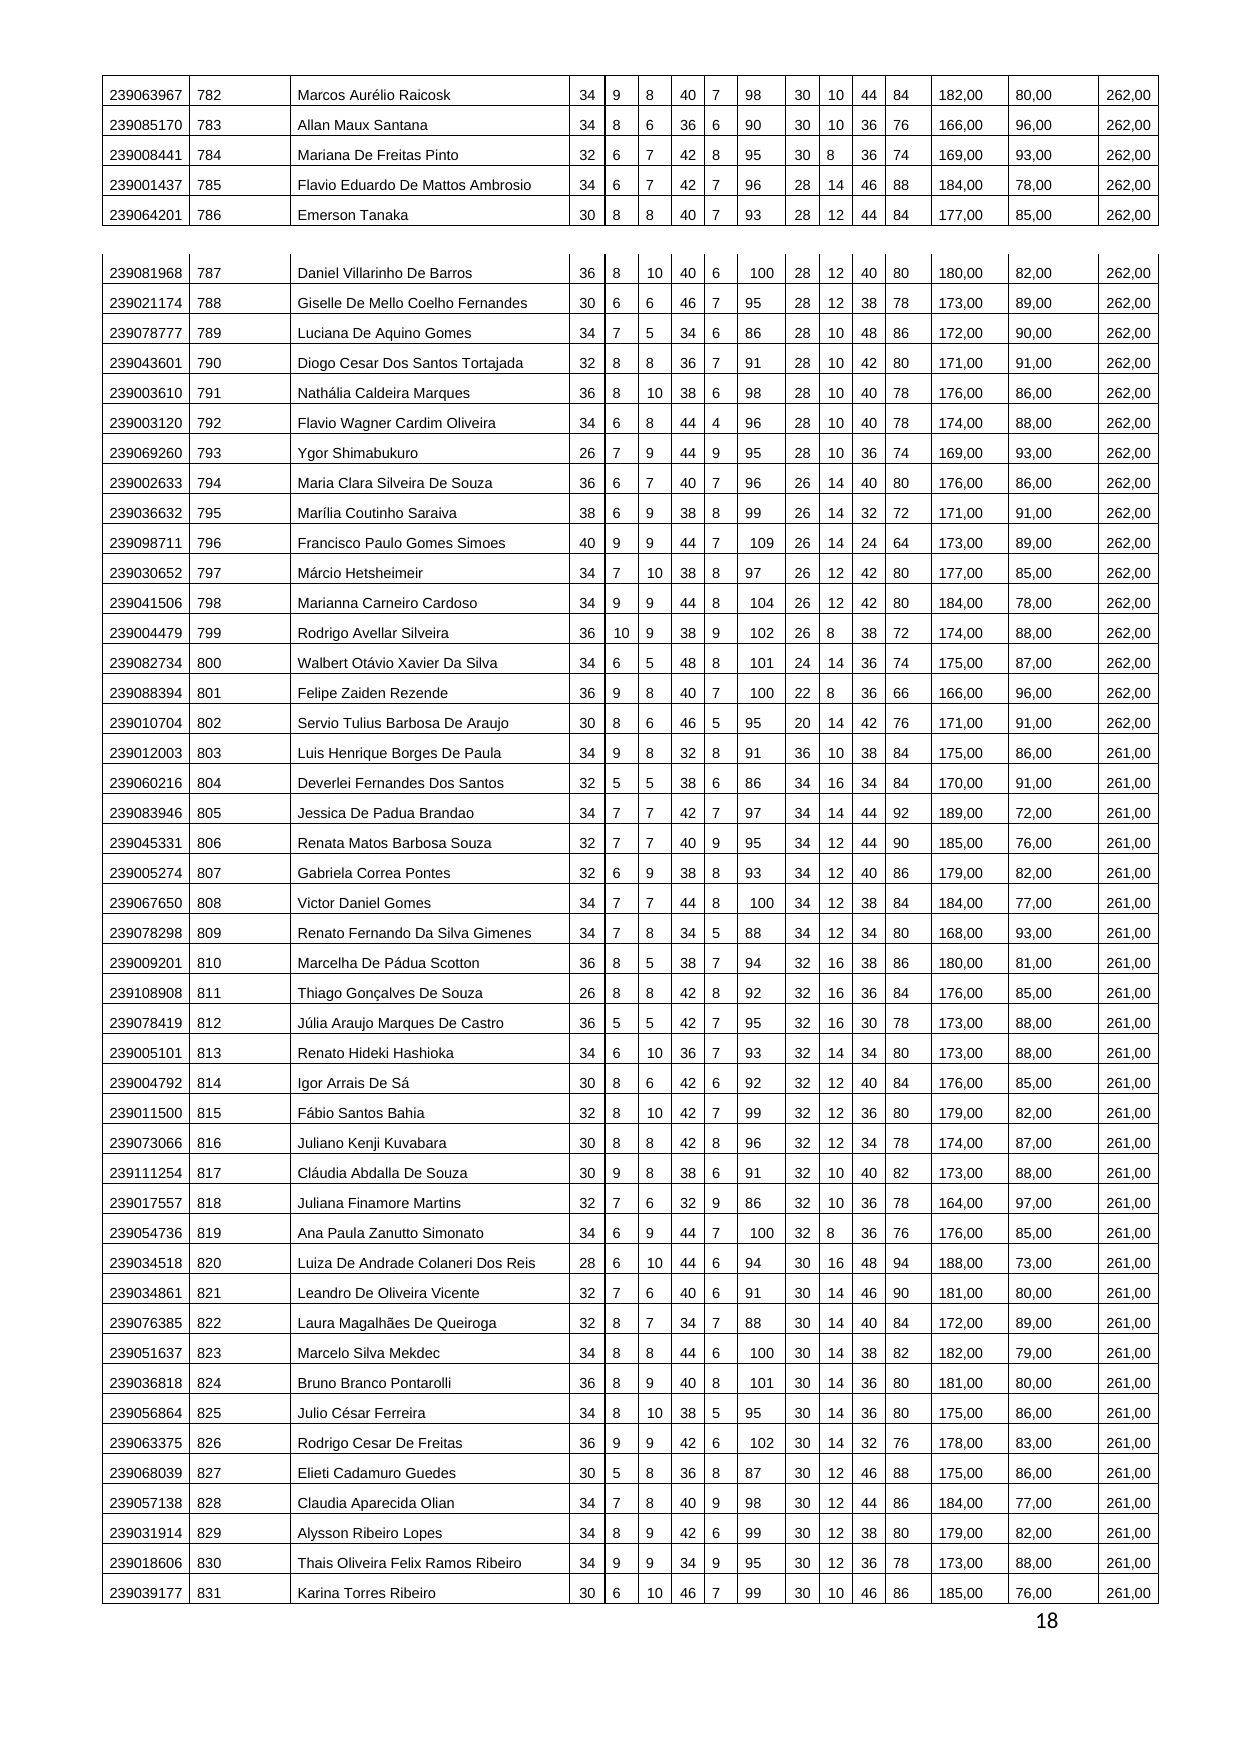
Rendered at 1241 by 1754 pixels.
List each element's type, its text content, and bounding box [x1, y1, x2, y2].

table_cell 46 [853, 1574, 885, 1603]
table_cell 40 [672, 76, 704, 105]
table_cell 239005101 [103, 1034, 189, 1063]
table_cell 42 [853, 704, 885, 733]
table_cell 86,00 [1009, 1454, 1098, 1483]
table_cell 86 [886, 314, 931, 343]
table_cell 12 [820, 884, 852, 913]
table_cell 38 [672, 494, 704, 523]
table_cell 6 [606, 1214, 638, 1243]
table_cell 8 [639, 404, 671, 433]
table_cell 86,00 [1009, 1394, 1098, 1423]
table_cell 30 [570, 1454, 604, 1483]
table_cell 16 [820, 944, 852, 973]
table_cell 16 [820, 764, 852, 793]
table_cell 88 [886, 1454, 931, 1483]
table_cell 24 [853, 524, 885, 553]
table_cell 74 [886, 136, 931, 165]
table_cell 95 [738, 824, 785, 853]
table_cell 84 [886, 764, 931, 793]
table_cell 98 [738, 1484, 785, 1513]
table_cell 34 [672, 314, 704, 343]
table_cell 171,00 [932, 704, 1008, 733]
table_cell 38 [853, 734, 885, 763]
table_cell 806 [190, 824, 290, 853]
table_cell 796 [190, 524, 290, 553]
table_cell 8 [606, 1124, 638, 1153]
table_cell Leandro De Oliveira Vicente [291, 1274, 569, 1303]
table_cell 86 [886, 854, 931, 883]
table_cell 30 [570, 196, 604, 225]
table_cell Diogo Cesar Dos Santos Tortajada [291, 344, 569, 373]
table_cell 28 [786, 434, 819, 463]
table_cell 261,00 [1099, 1424, 1158, 1453]
table_cell Luciana De Aquino Gomes [291, 314, 569, 343]
table_cell 10 [639, 554, 671, 583]
table_cell 95 [738, 434, 785, 463]
table_cell 30 [570, 284, 604, 313]
table_cell 42 [672, 1094, 704, 1123]
table_cell 262,00 [1099, 524, 1158, 553]
table_cell 822 [190, 1304, 290, 1333]
table_cell 34 [570, 1484, 604, 1513]
table_cell 91,00 [1009, 704, 1098, 733]
table_cell 95 [738, 1394, 785, 1423]
table_cell 32 [570, 764, 604, 793]
table_cell 239034518 [103, 1244, 189, 1273]
table_header Daniel Villarinho De Barros [291, 254, 569, 283]
table_cell 36 [853, 434, 885, 463]
table_cell 9 [705, 1184, 737, 1213]
table_cell 14 [820, 1394, 852, 1423]
table_cell 239018606 [103, 1544, 189, 1573]
table_cell 184,00 [932, 166, 1008, 195]
table_cell 239078419 [103, 1004, 189, 1033]
table_cell 12 [820, 1124, 852, 1153]
table_cell Flavio Eduardo De Mattos Ambrosio [291, 166, 569, 195]
table_cell Juliano Kenji Kuvabara [291, 1124, 569, 1153]
table_cell 26 [786, 524, 819, 553]
table_cell Julio César Ferreira [291, 1394, 569, 1423]
table_cell 176,00 [932, 374, 1008, 403]
table_cell 34 [853, 764, 885, 793]
table_cell 46 [853, 1454, 885, 1483]
table_cell 12 [820, 284, 852, 313]
table_cell 7 [705, 464, 737, 493]
table_cell 32 [570, 1304, 604, 1333]
table_cell 7 [705, 794, 737, 823]
table_cell 261,00 [1099, 1184, 1158, 1213]
table_cell 86,00 [1009, 734, 1098, 763]
table_cell 34 [672, 1544, 704, 1573]
table_cell 34 [570, 1214, 604, 1243]
table_cell 30 [786, 136, 819, 165]
table_cell Fábio Santos Bahia [291, 1094, 569, 1123]
table_cell 239045331 [103, 824, 189, 853]
table_cell 261,00 [1099, 1454, 1158, 1483]
table_cell 239068039 [103, 1454, 189, 1483]
table_cell 239073066 [103, 1124, 189, 1153]
table_cell 32 [786, 1004, 819, 1033]
table_cell 34 [786, 854, 819, 883]
table_cell 176,00 [932, 1064, 1008, 1093]
table_cell 5 [639, 314, 671, 343]
table_cell 8 [639, 1334, 671, 1363]
table_cell 261,00 [1099, 794, 1158, 823]
table_cell 10 [639, 1244, 671, 1273]
table_cell Laura Magalhães De Queiroga [291, 1304, 569, 1333]
table_cell 8 [606, 1304, 638, 1333]
table_cell 7 [606, 794, 638, 823]
table_cell 32 [786, 1034, 819, 1063]
table_cell 239036632 [103, 494, 189, 523]
table_cell 7 [606, 1484, 638, 1513]
table_cell 815 [190, 1094, 290, 1123]
table_header 40 [672, 254, 704, 283]
table_cell 80 [886, 584, 931, 613]
table_cell Júlia Araujo Marques De Castro [291, 1004, 569, 1033]
table_cell 79,00 [1009, 1334, 1098, 1363]
table_cell 820 [190, 1244, 290, 1273]
table_cell 164,00 [932, 1184, 1008, 1213]
table_cell 36 [853, 644, 885, 673]
table_cell 90,00 [1009, 314, 1098, 343]
table_cell 9 [606, 584, 638, 613]
table_cell 830 [190, 1544, 290, 1573]
table_cell 96 [738, 166, 785, 195]
table_cell 7 [639, 464, 671, 493]
table_cell Juliana Finamore Martins [291, 1184, 569, 1213]
table_cell 100 [738, 674, 785, 703]
table_cell 38 [853, 1334, 885, 1363]
table_cell 34 [853, 1034, 885, 1063]
table_cell 239003120 [103, 404, 189, 433]
table_cell 5 [705, 914, 737, 943]
table_cell Márcio Hetsheimeir [291, 554, 569, 583]
table_cell 34 [570, 554, 604, 583]
table_cell 32 [786, 974, 819, 1003]
table_header 12 [820, 254, 852, 283]
table_cell 12 [820, 824, 852, 853]
table_cell 8 [606, 1514, 638, 1543]
table_cell Walbert Otávio Xavier Da Silva [291, 644, 569, 673]
table_cell 7 [705, 944, 737, 973]
table_cell 78,00 [1009, 584, 1098, 613]
table_cell 36 [570, 1424, 604, 1453]
table_cell 30 [786, 1304, 819, 1333]
table_cell Marcos Aurélio Raicosk [291, 76, 569, 105]
table_cell 34 [570, 1514, 604, 1543]
table_cell 78 [886, 404, 931, 433]
table_cell 32 [672, 734, 704, 763]
table_cell 9 [639, 614, 671, 643]
table_cell 8 [705, 974, 737, 1003]
table_cell 9 [705, 1544, 737, 1573]
table_cell 76 [886, 1424, 931, 1453]
table_cell 9 [639, 434, 671, 463]
table_cell 44 [672, 524, 704, 553]
table_cell 8 [705, 136, 737, 165]
table_cell 6 [639, 1184, 671, 1213]
table_cell Ygor Shimabukuro [291, 434, 569, 463]
table_cell 99 [738, 494, 785, 523]
table_cell Karina Torres Ribeiro [291, 1574, 569, 1603]
table_cell 816 [190, 1124, 290, 1153]
table_cell 40 [853, 464, 885, 493]
table_cell 261,00 [1099, 1034, 1158, 1063]
table_cell 262,00 [1099, 584, 1158, 613]
table_cell Marcelha De Pádua Scotton [291, 944, 569, 973]
table_cell 239083946 [103, 794, 189, 823]
table_cell 803 [190, 734, 290, 763]
table_cell 262,00 [1099, 166, 1158, 195]
table_cell 7 [705, 1034, 737, 1063]
table_cell 239051637 [103, 1334, 189, 1363]
table_cell 6 [606, 494, 638, 523]
table_cell 175,00 [932, 1454, 1008, 1483]
table_cell 185,00 [932, 824, 1008, 853]
table_cell 72,00 [1009, 794, 1098, 823]
table_cell 32 [786, 944, 819, 973]
table_cell 262,00 [1099, 344, 1158, 373]
table_cell 9 [606, 1154, 638, 1183]
table_cell 12 [820, 1514, 852, 1543]
table_cell 8 [606, 1064, 638, 1093]
table_cell 9 [705, 824, 737, 853]
table_cell 26 [570, 974, 604, 1003]
table_cell 26 [786, 584, 819, 613]
table_cell Felipe Zaiden Rezende [291, 674, 569, 703]
table_cell 88,00 [1009, 1544, 1098, 1573]
table_cell 72 [886, 494, 931, 523]
table_cell 262,00 [1099, 704, 1158, 733]
table_cell 80 [886, 914, 931, 943]
table_header 100 [738, 254, 785, 283]
table_cell Victor Daniel Gomes [291, 884, 569, 913]
table_cell 42 [672, 136, 704, 165]
table_cell 239031914 [103, 1514, 189, 1543]
table_header 40 [853, 254, 885, 283]
table_cell 5 [606, 1454, 638, 1483]
table_cell 84 [886, 1064, 931, 1093]
table_cell 8 [639, 674, 671, 703]
table_cell 14 [820, 524, 852, 553]
table_cell 44 [853, 196, 885, 225]
table_cell 85,00 [1009, 196, 1098, 225]
table_header 6 [705, 254, 737, 283]
table_cell 90 [886, 1274, 931, 1303]
table_cell 6 [705, 374, 737, 403]
table_cell 80 [886, 464, 931, 493]
table_header 80 [886, 254, 931, 283]
table_cell 799 [190, 614, 290, 643]
table_cell 185,00 [932, 1574, 1008, 1603]
table_cell 9 [639, 1544, 671, 1573]
table_cell 44 [672, 1244, 704, 1273]
table_cell 261,00 [1099, 1004, 1158, 1033]
table_cell 8 [705, 494, 737, 523]
table_cell 100 [738, 1214, 785, 1243]
table_cell 32 [570, 824, 604, 853]
table_cell 261,00 [1099, 884, 1158, 913]
table_cell 239008441 [103, 136, 189, 165]
table_cell 819 [190, 1214, 290, 1243]
table_cell 38 [853, 944, 885, 973]
table_cell 40 [853, 854, 885, 883]
table_cell 36 [672, 344, 704, 373]
table_cell Rodrigo Avellar Silveira [291, 614, 569, 643]
table_cell 8 [639, 76, 671, 105]
table_cell 80 [886, 1394, 931, 1423]
table_cell 77,00 [1009, 884, 1098, 913]
table_cell 794 [190, 464, 290, 493]
table_cell 14 [820, 704, 852, 733]
table_cell 6 [606, 404, 638, 433]
table_cell 14 [820, 1334, 852, 1363]
table_cell 9 [705, 614, 737, 643]
table_cell 34 [570, 584, 604, 613]
table_cell 8 [606, 374, 638, 403]
table_cell 239060216 [103, 764, 189, 793]
table_cell 5 [606, 1004, 638, 1033]
table_cell 7 [639, 136, 671, 165]
table_cell 96,00 [1009, 674, 1098, 703]
table_cell 262,00 [1099, 196, 1158, 225]
table_cell 8 [705, 554, 737, 583]
table_cell 32 [853, 1424, 885, 1453]
table_cell 8 [705, 644, 737, 673]
table_cell 93 [738, 1034, 785, 1063]
table_cell 261,00 [1099, 854, 1158, 883]
table_cell 26 [786, 494, 819, 523]
table_cell 6 [606, 284, 638, 313]
table_cell 80 [886, 554, 931, 583]
table_cell 9 [606, 734, 638, 763]
table_cell 261,00 [1099, 1244, 1158, 1273]
table_cell 38 [672, 614, 704, 643]
table_cell 42 [853, 344, 885, 373]
table_header 36 [570, 254, 604, 283]
table_cell 78 [886, 1184, 931, 1213]
table_cell 785 [190, 166, 290, 195]
table_cell 802 [190, 704, 290, 733]
table_cell 8 [639, 974, 671, 1003]
table_cell 91,00 [1009, 764, 1098, 793]
table_cell 36 [672, 106, 704, 135]
table_cell 30 [570, 704, 604, 733]
table_cell 85,00 [1009, 974, 1098, 1003]
table_cell 38 [570, 494, 604, 523]
table_cell 170,00 [932, 764, 1008, 793]
table_cell 790 [190, 344, 290, 373]
table_cell 32 [570, 1274, 604, 1303]
table_cell 10 [820, 404, 852, 433]
table_cell 239036818 [103, 1364, 189, 1393]
table_cell 34 [786, 824, 819, 853]
table_cell Elieti Cadamuro Guedes [291, 1454, 569, 1483]
table_cell 261,00 [1099, 764, 1158, 793]
table_cell 14 [820, 494, 852, 523]
table_cell 10 [820, 76, 852, 105]
table_cell Igor Arrais De Sá [291, 1064, 569, 1093]
table_cell 12 [820, 854, 852, 883]
table_cell 14 [820, 166, 852, 195]
table_cell 95 [738, 136, 785, 165]
table_cell 85,00 [1009, 1214, 1098, 1243]
table_cell 181,00 [932, 1274, 1008, 1303]
table_cell 180,00 [932, 944, 1008, 973]
table_cell 178,00 [932, 1424, 1008, 1453]
table_cell 84 [886, 76, 931, 105]
table_cell 36 [570, 674, 604, 703]
table_cell 94 [738, 1244, 785, 1273]
table_cell 30 [570, 1574, 604, 1603]
table_cell 261,00 [1099, 1214, 1158, 1243]
table_cell 87,00 [1009, 1124, 1098, 1153]
table_cell 38 [853, 1514, 885, 1543]
table_cell 6 [639, 1274, 671, 1303]
table_cell 42 [672, 166, 704, 195]
table_cell 7 [639, 824, 671, 853]
table_cell 86,00 [1009, 374, 1098, 403]
table_cell 30 [786, 1454, 819, 1483]
table_cell 42 [672, 1124, 704, 1153]
table_cell 239085170 [103, 106, 189, 135]
table_cell 173,00 [932, 1154, 1008, 1183]
table_cell 34 [570, 1394, 604, 1423]
table_cell 239039177 [103, 1574, 189, 1603]
table_cell 30 [570, 1124, 604, 1153]
table_cell 261,00 [1099, 1574, 1158, 1603]
table_cell 262,00 [1099, 76, 1158, 105]
table_cell 34 [570, 1544, 604, 1573]
table_cell 34 [786, 764, 819, 793]
table_cell 8 [606, 1334, 638, 1363]
table_cell 5 [639, 764, 671, 793]
table_cell 32 [570, 1094, 604, 1123]
table_cell 7 [606, 884, 638, 913]
table_cell 239017557 [103, 1184, 189, 1213]
table_cell 96,00 [1009, 106, 1098, 135]
table_cell 34 [786, 914, 819, 943]
table_cell 261,00 [1099, 734, 1158, 763]
table_cell 179,00 [932, 854, 1008, 883]
table_cell 8 [705, 884, 737, 913]
table_cell 169,00 [932, 434, 1008, 463]
table_cell 239003610 [103, 374, 189, 403]
table_cell 8 [820, 136, 852, 165]
table_cell 6 [606, 1574, 638, 1603]
table_cell Renato Fernando Da Silva Gimenes [291, 914, 569, 943]
table_cell 82,00 [1009, 1514, 1098, 1543]
table_cell 176,00 [932, 974, 1008, 1003]
table_cell 823 [190, 1334, 290, 1363]
table_cell 10 [639, 1394, 671, 1423]
table_cell 38 [672, 1394, 704, 1423]
table_cell 14 [820, 1274, 852, 1303]
table_cell 38 [672, 854, 704, 883]
table_cell 44 [853, 794, 885, 823]
table_cell 8 [606, 344, 638, 373]
table_cell 800 [190, 644, 290, 673]
table_cell 262,00 [1099, 284, 1158, 313]
table_cell 182,00 [932, 1334, 1008, 1363]
table_cell 789 [190, 314, 290, 343]
table_cell 239010704 [103, 704, 189, 733]
table_cell 30 [786, 1334, 819, 1363]
table_cell 9 [639, 854, 671, 883]
table_cell 262,00 [1099, 404, 1158, 433]
table_cell Rodrigo Cesar De Freitas [291, 1424, 569, 1453]
table_header 787 [190, 254, 290, 283]
table_cell 6 [705, 1154, 737, 1183]
table_cell 80 [886, 1514, 931, 1543]
table_cell 80 [886, 1094, 931, 1123]
table_cell 6 [705, 106, 737, 135]
table_cell 40 [672, 824, 704, 853]
table_cell 239064201 [103, 196, 189, 225]
table_cell 9 [639, 494, 671, 523]
table_cell 5 [639, 644, 671, 673]
table_cell 6 [606, 1034, 638, 1063]
table_cell 90 [738, 106, 785, 135]
table_cell 40 [672, 1364, 704, 1393]
table_cell 40 [672, 196, 704, 225]
table_cell 30 [786, 1274, 819, 1303]
table_cell 44 [853, 76, 885, 105]
table_cell 7 [606, 1184, 638, 1213]
table_cell 88 [738, 914, 785, 943]
table_cell 92 [738, 974, 785, 1003]
table_cell 239005274 [103, 854, 189, 883]
table_cell 7 [606, 554, 638, 583]
table_cell 12 [820, 1484, 852, 1513]
table_cell 10 [820, 344, 852, 373]
table_cell 14 [820, 1424, 852, 1453]
table_cell 782 [190, 76, 290, 105]
table_cell 8 [820, 1214, 852, 1243]
table_cell 177,00 [932, 554, 1008, 583]
table_cell 8 [606, 944, 638, 973]
table_cell 36 [853, 974, 885, 1003]
table_cell 34 [570, 644, 604, 673]
table_cell 7 [705, 1214, 737, 1243]
table_cell 40 [853, 1304, 885, 1333]
table_cell 6 [606, 854, 638, 883]
table_cell 36 [853, 1364, 885, 1393]
table_cell 30 [786, 1574, 819, 1603]
table_cell 84 [886, 734, 931, 763]
table_cell 239034861 [103, 1274, 189, 1303]
table_cell Claudia Aparecida Olian [291, 1484, 569, 1513]
table_cell 261,00 [1099, 1304, 1158, 1333]
table_cell 14 [820, 1364, 852, 1393]
table_cell 8 [639, 1484, 671, 1513]
table_cell 96 [738, 404, 785, 433]
table_cell 8 [639, 1124, 671, 1153]
table_cell 36 [853, 1394, 885, 1423]
table_cell 95 [738, 284, 785, 313]
table_cell 826 [190, 1424, 290, 1453]
table_cell 239069260 [103, 434, 189, 463]
table_cell 82 [886, 1334, 931, 1363]
table_cell 818 [190, 1184, 290, 1213]
table_cell 174,00 [932, 614, 1008, 643]
table_cell 88,00 [1009, 614, 1098, 643]
table_cell 173,00 [932, 1034, 1008, 1063]
table_cell 94 [886, 1244, 931, 1273]
table_cell 14 [820, 1304, 852, 1333]
table_cell 76 [886, 106, 931, 135]
table_cell 261,00 [1099, 1514, 1158, 1543]
table_cell 261,00 [1099, 1334, 1158, 1363]
table_cell 10 [639, 374, 671, 403]
table_cell Deverlei Fernandes Dos Santos [291, 764, 569, 793]
table_cell 80,00 [1009, 1364, 1098, 1393]
table_cell 791 [190, 374, 290, 403]
table_cell 10 [820, 1574, 852, 1603]
table_cell 89,00 [1009, 284, 1098, 313]
table_cell 76,00 [1009, 824, 1098, 853]
table_cell 10 [820, 374, 852, 403]
table_cell 34 [570, 166, 604, 195]
table_cell 34 [570, 914, 604, 943]
table_cell 783 [190, 106, 290, 135]
table_cell 7 [606, 314, 638, 343]
table_cell 36 [672, 1454, 704, 1483]
table_cell 7 [705, 1574, 737, 1603]
table_cell 239021174 [103, 284, 189, 313]
table_cell 239078777 [103, 314, 189, 343]
table_cell 86,00 [1009, 464, 1098, 493]
table_cell 102 [738, 1424, 785, 1453]
table_cell 38 [672, 1154, 704, 1183]
table_cell 36 [853, 1214, 885, 1243]
table_cell 181,00 [932, 1364, 1008, 1393]
table_cell 38 [853, 614, 885, 643]
table_cell 84 [886, 974, 931, 1003]
table_cell 262,00 [1099, 314, 1158, 343]
table_header 262,00 [1099, 254, 1158, 283]
table_cell 7 [705, 166, 737, 195]
table_cell 175,00 [932, 1394, 1008, 1423]
table_cell 6 [705, 314, 737, 343]
table_cell 798 [190, 584, 290, 613]
table_cell 807 [190, 854, 290, 883]
table_cell 16 [820, 1244, 852, 1273]
table_cell 166,00 [932, 106, 1008, 135]
table_cell 94 [738, 944, 785, 973]
table_cell 7 [639, 794, 671, 823]
table_cell 26 [570, 434, 604, 463]
table_cell 262,00 [1099, 374, 1158, 403]
table_cell Marília Coutinho Saraiva [291, 494, 569, 523]
table_cell 6 [639, 1064, 671, 1093]
table_cell 7 [606, 824, 638, 853]
table_cell 34 [570, 884, 604, 913]
table_cell 6 [705, 764, 737, 793]
table_cell 808 [190, 884, 290, 913]
table_cell 32 [570, 344, 604, 373]
table_cell 8 [705, 1124, 737, 1153]
table_cell 239002633 [103, 464, 189, 493]
table_cell 6 [606, 136, 638, 165]
table_cell 829 [190, 1514, 290, 1543]
table_cell 88,00 [1009, 1154, 1098, 1183]
table_cell 239009201 [103, 944, 189, 973]
table_cell 80,00 [1009, 76, 1098, 105]
table_cell 171,00 [932, 344, 1008, 373]
table_cell 91 [738, 1274, 785, 1303]
table_cell 262,00 [1099, 464, 1158, 493]
table_cell 78,00 [1009, 166, 1098, 195]
table_cell 26 [786, 554, 819, 583]
table_cell 82 [886, 1154, 931, 1183]
table_cell 42 [672, 1514, 704, 1543]
table_cell 36 [570, 464, 604, 493]
table_cell 32 [570, 136, 604, 165]
table_cell 169,00 [932, 136, 1008, 165]
table_cell 239076385 [103, 1304, 189, 1333]
table_cell 262,00 [1099, 136, 1158, 165]
table_cell 80 [886, 344, 931, 373]
table_cell 188,00 [932, 1244, 1008, 1273]
table_cell 184,00 [932, 884, 1008, 913]
table_cell 10 [820, 314, 852, 343]
table_cell 42 [853, 554, 885, 583]
table_cell 42 [672, 974, 704, 1003]
table_cell 12 [820, 554, 852, 583]
table_cell 32 [786, 1124, 819, 1153]
table_cell 8 [705, 1454, 737, 1483]
table_cell 9 [705, 434, 737, 463]
table_cell 239088394 [103, 674, 189, 703]
table_cell 810 [190, 944, 290, 973]
table_cell 44 [672, 584, 704, 613]
table_cell 101 [738, 644, 785, 673]
table_cell 7 [639, 166, 671, 195]
table_cell 30 [786, 1364, 819, 1393]
table_cell 34 [570, 404, 604, 433]
table_cell 261,00 [1099, 1064, 1158, 1093]
table_cell 6 [639, 284, 671, 313]
table_cell 8 [606, 1094, 638, 1123]
table_cell 38 [672, 944, 704, 973]
table_cell Nathália Caldeira Marques [291, 374, 569, 403]
table_cell 7 [606, 434, 638, 463]
table_cell 10 [820, 106, 852, 135]
table_cell 239030652 [103, 554, 189, 583]
table_cell 821 [190, 1274, 290, 1303]
table_cell 172,00 [932, 1304, 1008, 1333]
table_cell 12 [820, 914, 852, 943]
table_cell 6 [705, 1334, 737, 1363]
table_cell 97 [738, 554, 785, 583]
table_cell 64 [886, 524, 931, 553]
table_cell 10 [639, 1094, 671, 1123]
table_cell 74 [886, 434, 931, 463]
table_cell 38 [853, 284, 885, 313]
table_cell 99 [738, 1574, 785, 1603]
table_cell 786 [190, 196, 290, 225]
table_cell 813 [190, 1034, 290, 1063]
table_cell 34 [570, 1034, 604, 1063]
table_cell 262,00 [1099, 614, 1158, 643]
table_cell 40 [672, 464, 704, 493]
table_cell 8 [639, 344, 671, 373]
table_cell 32 [786, 1214, 819, 1243]
table_cell 7 [606, 1274, 638, 1303]
table_cell 182,00 [932, 76, 1008, 105]
table_cell 44 [672, 884, 704, 913]
table_cell 6 [705, 1274, 737, 1303]
table_cell 6 [606, 166, 638, 195]
table_cell 76,00 [1009, 1574, 1098, 1603]
table_cell 175,00 [932, 644, 1008, 673]
table_cell Giselle De Mello Coelho Fernandes [291, 284, 569, 313]
table_cell 239067650 [103, 884, 189, 913]
table_cell 28 [786, 196, 819, 225]
table_cell 239054736 [103, 1214, 189, 1243]
table_cell 262,00 [1099, 434, 1158, 463]
table_cell 109 [738, 524, 785, 553]
table_cell 261,00 [1099, 1364, 1158, 1393]
table_cell 91 [738, 734, 785, 763]
table_cell 6 [606, 1244, 638, 1273]
table_cell 40 [672, 1484, 704, 1513]
table_cell 46 [853, 1274, 885, 1303]
table_cell 36 [672, 1034, 704, 1063]
table_cell 48 [672, 644, 704, 673]
table_cell Jessica De Padua Brandao [291, 794, 569, 823]
table_cell 7 [639, 1304, 671, 1333]
table_cell 828 [190, 1484, 290, 1513]
table_cell 14 [820, 464, 852, 493]
table_cell 81,00 [1009, 944, 1098, 973]
table_cell 26 [786, 614, 819, 643]
table_cell Gabriela Correa Pontes [291, 854, 569, 883]
table_cell 12 [820, 1064, 852, 1093]
table_cell 9 [606, 1424, 638, 1453]
table_cell 88,00 [1009, 404, 1098, 433]
table_cell 804 [190, 764, 290, 793]
table_cell 34 [570, 734, 604, 763]
table_cell 5 [606, 764, 638, 793]
table_cell 36 [570, 374, 604, 403]
table_cell 30 [786, 1514, 819, 1543]
table_cell 811 [190, 974, 290, 1003]
table_cell Thiago Gonçalves De Souza [291, 974, 569, 1003]
table_cell Servio Tulius Barbosa De Araujo [291, 704, 569, 733]
table_cell 28 [786, 284, 819, 313]
table_cell 84 [886, 1304, 931, 1333]
table_cell 87 [738, 1454, 785, 1483]
table_cell 82,00 [1009, 854, 1098, 883]
table_cell 83,00 [1009, 1424, 1098, 1453]
table_cell 36 [786, 734, 819, 763]
table_cell 797 [190, 554, 290, 583]
table_cell 239108908 [103, 974, 189, 1003]
table_cell 261,00 [1099, 1544, 1158, 1573]
table_cell 261,00 [1099, 1124, 1158, 1153]
table_cell 8 [606, 196, 638, 225]
table_cell 827 [190, 1454, 290, 1483]
table_cell 16 [820, 1004, 852, 1033]
table_cell 90 [886, 824, 931, 853]
table_cell 177,00 [932, 196, 1008, 225]
table_header 8 [606, 254, 638, 283]
table_cell 30 [786, 1544, 819, 1573]
table_cell 97 [738, 794, 785, 823]
table_cell 34 [570, 1334, 604, 1363]
table_cell 7 [705, 196, 737, 225]
table_cell 80 [886, 1034, 931, 1063]
table_cell 173,00 [932, 1004, 1008, 1033]
table_cell 44 [672, 1214, 704, 1243]
table_cell 32 [786, 1094, 819, 1123]
table_cell 801 [190, 674, 290, 703]
table_cell Luis Henrique Borges De Paula [291, 734, 569, 763]
table_cell 40 [853, 1154, 885, 1183]
table_cell 239057138 [103, 1484, 189, 1513]
table_cell 28 [786, 344, 819, 373]
table_cell 261,00 [1099, 974, 1158, 1003]
table_cell 28 [786, 404, 819, 433]
table_cell 6 [606, 644, 638, 673]
table_cell 22 [786, 674, 819, 703]
table_cell 99 [738, 1514, 785, 1543]
table_cell 239063967 [103, 76, 189, 105]
table_cell 93,00 [1009, 136, 1098, 165]
table_cell 86 [886, 944, 931, 973]
table_cell 91,00 [1009, 344, 1098, 373]
table_cell Renata Matos Barbosa Souza [291, 824, 569, 853]
table_cell 89,00 [1009, 524, 1098, 553]
table_cell 5 [705, 1394, 737, 1423]
table_cell 261,00 [1099, 1094, 1158, 1123]
table_cell 86 [738, 314, 785, 343]
table_cell 176,00 [932, 464, 1008, 493]
table_cell 36 [570, 1364, 604, 1393]
table_cell 239001437 [103, 166, 189, 195]
table_cell 32 [786, 1154, 819, 1183]
table_cell 7 [705, 1094, 737, 1123]
table_cell 36 [570, 944, 604, 973]
table_cell 85,00 [1009, 1064, 1098, 1093]
table_cell 9 [639, 584, 671, 613]
table_cell 28 [786, 374, 819, 403]
table_header 180,00 [932, 254, 1008, 283]
table_cell 96 [738, 464, 785, 493]
table_cell 85,00 [1009, 554, 1098, 583]
table_cell 174,00 [932, 1124, 1008, 1153]
table_cell 100 [738, 1334, 785, 1363]
table_cell 93 [738, 854, 785, 883]
table_cell 174,00 [932, 404, 1008, 433]
table_cell 9 [639, 524, 671, 553]
table_cell 9 [705, 1484, 737, 1513]
table_cell 36 [570, 614, 604, 643]
table_cell Mariana De Freitas Pinto [291, 136, 569, 165]
table_cell Francisco Paulo Gomes Simoes [291, 524, 569, 553]
table_cell 10 [820, 434, 852, 463]
table_cell 12 [820, 584, 852, 613]
table_cell 46 [672, 704, 704, 733]
table_cell 8 [606, 1364, 638, 1393]
table_cell 91,00 [1009, 494, 1098, 523]
table_cell 34 [853, 914, 885, 943]
table_cell 814 [190, 1064, 290, 1093]
table_cell 78 [886, 1004, 931, 1033]
table_cell 6 [705, 1424, 737, 1453]
table_cell 9 [639, 1214, 671, 1243]
table_cell 44 [853, 1484, 885, 1513]
table_cell 40 [672, 1274, 704, 1303]
table_cell 5 [639, 1004, 671, 1033]
table_cell 6 [705, 1244, 737, 1273]
table_cell 239111254 [103, 1154, 189, 1183]
table_cell 38 [672, 554, 704, 583]
table_cell 239012003 [103, 734, 189, 763]
table_cell 98 [738, 76, 785, 105]
table_cell Thais Oliveira Felix Ramos Ribeiro [291, 1544, 569, 1573]
table_cell 87,00 [1009, 644, 1098, 673]
table_cell 173,00 [932, 284, 1008, 313]
table_cell 7 [639, 884, 671, 913]
table_cell 82,00 [1009, 1094, 1098, 1123]
table_cell 817 [190, 1154, 290, 1183]
table_cell 91 [738, 344, 785, 373]
table_cell 8 [639, 914, 671, 943]
table_cell 16 [820, 974, 852, 1003]
table_cell 38 [672, 764, 704, 793]
table_cell 86 [738, 764, 785, 793]
table_cell 12 [820, 1094, 852, 1123]
table_cell 261,00 [1099, 944, 1158, 973]
table_cell 261,00 [1099, 1484, 1158, 1513]
table_cell 6 [639, 106, 671, 135]
table_cell 86 [886, 1574, 931, 1603]
table_cell 8 [606, 704, 638, 733]
table_cell 7 [705, 76, 737, 105]
table_cell 788 [190, 284, 290, 313]
table_cell 40 [672, 674, 704, 703]
table_cell 28 [570, 1244, 604, 1273]
table_cell 76 [886, 1214, 931, 1243]
table_cell 34 [570, 314, 604, 343]
table_cell 172,00 [932, 314, 1008, 343]
table_cell 38 [853, 884, 885, 913]
table_cell 7 [705, 284, 737, 313]
table_cell 10 [820, 734, 852, 763]
table_cell 5 [705, 704, 737, 733]
table_cell 102 [738, 614, 785, 643]
table_cell 9 [639, 1514, 671, 1543]
table_cell 12 [820, 1544, 852, 1573]
table_cell 9 [606, 524, 638, 553]
table_cell 239004479 [103, 614, 189, 643]
table_cell 239078298 [103, 914, 189, 943]
table_cell 8 [606, 1394, 638, 1423]
table_cell 262,00 [1099, 106, 1158, 135]
table_cell 262,00 [1099, 674, 1158, 703]
table_cell 34 [570, 76, 604, 105]
table_cell 184,00 [932, 584, 1008, 613]
table_cell 7 [705, 344, 737, 373]
table_cell Cláudia Abdalla De Souza [291, 1154, 569, 1183]
table_cell 36 [853, 1094, 885, 1123]
table_cell 792 [190, 404, 290, 433]
table_cell 99 [738, 1094, 785, 1123]
table_cell 30 [786, 76, 819, 105]
table_cell 95 [738, 1544, 785, 1573]
table_cell 32 [853, 494, 885, 523]
table_cell Maria Clara Silveira De Souza [291, 464, 569, 493]
table_cell 7 [705, 674, 737, 703]
table_cell 239082734 [103, 644, 189, 673]
table_cell 40 [853, 374, 885, 403]
table_cell 8 [820, 674, 852, 703]
table_cell 46 [853, 166, 885, 195]
table_cell 12 [820, 196, 852, 225]
table_cell 78 [886, 1124, 931, 1153]
table_cell 261,00 [1099, 914, 1158, 943]
table_cell 10 [639, 1034, 671, 1063]
table_cell 48 [853, 1244, 885, 1273]
table_cell 28 [786, 166, 819, 195]
table_cell 84 [886, 196, 931, 225]
table_cell 261,00 [1099, 824, 1158, 853]
table_cell 88 [886, 166, 931, 195]
table_cell 24 [786, 644, 819, 673]
table_cell 32 [570, 854, 604, 883]
table_cell 262,00 [1099, 554, 1158, 583]
table_cell 88 [738, 1304, 785, 1333]
table_header 239081968 [103, 254, 189, 283]
table_cell 4 [705, 404, 737, 433]
table_cell 239004792 [103, 1064, 189, 1093]
table_cell 48 [853, 314, 885, 343]
table_cell 805 [190, 794, 290, 823]
table_cell 824 [190, 1364, 290, 1393]
table_cell 34 [672, 1304, 704, 1333]
table_cell 66 [886, 674, 931, 703]
table_cell 239011500 [103, 1094, 189, 1123]
table_cell 166,00 [932, 674, 1008, 703]
table_cell 93,00 [1009, 914, 1098, 943]
table_cell 8 [639, 1154, 671, 1183]
table_cell 34 [786, 794, 819, 823]
table_cell 46 [672, 284, 704, 313]
table_cell 6 [639, 704, 671, 733]
table_cell 262,00 [1099, 644, 1158, 673]
table_cell 8 [639, 1454, 671, 1483]
table_cell 173,00 [932, 524, 1008, 553]
table_cell 30 [570, 1064, 604, 1093]
table_cell 7 [705, 1304, 737, 1333]
table_cell 5 [639, 944, 671, 973]
table_cell 30 [853, 1004, 885, 1033]
table_cell 95 [738, 704, 785, 733]
table_cell 44 [672, 404, 704, 433]
table_cell 9 [639, 1364, 671, 1393]
table_cell 239056864 [103, 1394, 189, 1423]
table_cell 32 [672, 1184, 704, 1213]
table_cell 32 [570, 1184, 604, 1213]
table_cell 7 [606, 914, 638, 943]
table_cell 14 [820, 794, 852, 823]
table_cell 261,00 [1099, 1394, 1158, 1423]
table_cell 239098711 [103, 524, 189, 553]
table_cell 262,00 [1099, 494, 1158, 523]
table_cell 30 [786, 1424, 819, 1453]
table_cell 30 [786, 1244, 819, 1273]
table_cell Alysson Ribeiro Lopes [291, 1514, 569, 1543]
table_cell Emerson Tanaka [291, 196, 569, 225]
table_cell 44 [672, 1334, 704, 1363]
table_cell 100 [738, 884, 785, 913]
table_cell 34 [570, 794, 604, 823]
table_cell 80,00 [1009, 1274, 1098, 1303]
table_cell 812 [190, 1004, 290, 1033]
table_cell 793 [190, 434, 290, 463]
table_cell Marianna Carneiro Cardoso [291, 584, 569, 613]
table_cell 32 [786, 1184, 819, 1213]
table_cell 9 [606, 76, 638, 105]
table_cell 42 [672, 794, 704, 823]
table_cell 80 [886, 1364, 931, 1393]
table_cell 20 [786, 704, 819, 733]
table_cell 8 [705, 584, 737, 613]
table_cell 42 [672, 1064, 704, 1093]
table_cell 101 [738, 1364, 785, 1393]
table_cell 36 [853, 1184, 885, 1213]
table_cell 76 [886, 704, 931, 733]
table_cell Allan Maux Santana [291, 106, 569, 135]
table_cell 10 [820, 1154, 852, 1183]
table_cell 77,00 [1009, 1484, 1098, 1513]
table_cell 6 [705, 1064, 737, 1093]
table_cell 34 [786, 884, 819, 913]
table_cell 7 [705, 1004, 737, 1033]
table_cell 78 [886, 374, 931, 403]
table_cell 8 [705, 734, 737, 763]
table_cell Ana Paula Zanutto Simonato [291, 1214, 569, 1243]
table_cell 831 [190, 1574, 290, 1603]
table_header 28 [786, 254, 819, 283]
table_cell 175,00 [932, 734, 1008, 763]
table_cell 26 [786, 464, 819, 493]
table_cell 95 [738, 1004, 785, 1033]
table_cell 795 [190, 494, 290, 523]
table_cell 10 [639, 1574, 671, 1603]
table_cell 34 [570, 106, 604, 135]
table_cell 184,00 [932, 1484, 1008, 1513]
table_cell 8 [606, 106, 638, 135]
table_cell Marcelo Silva Mekdec [291, 1334, 569, 1363]
table_cell Bruno Branco Pontarolli [291, 1364, 569, 1393]
table_cell 40 [570, 524, 604, 553]
table_cell 10 [606, 614, 638, 643]
table_cell Renato Hideki Hashioka [291, 1034, 569, 1063]
table_cell Flavio Wagner Cardim Oliveira [291, 404, 569, 433]
table_cell 98 [738, 374, 785, 403]
table_cell 84 [886, 884, 931, 913]
table_cell 825 [190, 1394, 290, 1423]
table_cell 42 [853, 584, 885, 613]
table_cell 40 [853, 1064, 885, 1093]
table_cell 239063375 [103, 1424, 189, 1453]
table_cell 44 [853, 824, 885, 853]
table_cell 784 [190, 136, 290, 165]
table_cell 93,00 [1009, 434, 1098, 463]
table_cell 38 [672, 374, 704, 403]
table_cell 239041506 [103, 584, 189, 613]
table_cell 93 [738, 196, 785, 225]
table_cell 86 [738, 1184, 785, 1213]
table_cell 30 [570, 1154, 604, 1183]
table_cell 32 [786, 1064, 819, 1093]
table_cell 8 [705, 854, 737, 883]
table_cell 36 [570, 1004, 604, 1033]
table_cell 189,00 [932, 794, 1008, 823]
table_cell 44 [672, 434, 704, 463]
table_cell 34 [672, 914, 704, 943]
table_cell 171,00 [932, 494, 1008, 523]
table_cell 34 [853, 1124, 885, 1153]
table_cell 6 [705, 1514, 737, 1543]
table_cell 8 [606, 974, 638, 1003]
table_cell 40 [853, 404, 885, 433]
table_cell 8 [820, 614, 852, 643]
table_cell 104 [738, 584, 785, 613]
table_cell 42 [672, 1004, 704, 1033]
table_cell 179,00 [932, 1514, 1008, 1543]
table_cell 9 [606, 674, 638, 703]
table_cell 9 [606, 1544, 638, 1573]
table_cell 30 [786, 1484, 819, 1513]
table_cell 86 [886, 1484, 931, 1513]
table_cell 12 [820, 1454, 852, 1483]
table_header 10 [639, 254, 671, 283]
table_cell 8 [705, 1364, 737, 1393]
table_cell 8 [639, 734, 671, 763]
table_cell 97,00 [1009, 1184, 1098, 1213]
table_cell 74 [886, 644, 931, 673]
table_cell 261,00 [1099, 1274, 1158, 1303]
table_cell 6 [606, 464, 638, 493]
table_cell 7 [705, 524, 737, 553]
table_cell 239043601 [103, 344, 189, 373]
table_cell 30 [786, 106, 819, 135]
table_cell 36 [853, 136, 885, 165]
table_cell 89,00 [1009, 1304, 1098, 1333]
table_cell 168,00 [932, 914, 1008, 943]
table_cell 91 [738, 1154, 785, 1183]
table_cell 30 [786, 1394, 819, 1423]
table_cell 46 [672, 1574, 704, 1603]
table_cell 88,00 [1009, 1004, 1098, 1033]
table_header 82,00 [1009, 254, 1098, 283]
table_cell 28 [786, 314, 819, 343]
table_cell 36 [853, 674, 885, 703]
table_cell 8 [639, 196, 671, 225]
table_cell 96 [738, 1124, 785, 1153]
table_cell 78 [886, 1544, 931, 1573]
table_cell 92 [738, 1064, 785, 1093]
table_cell 42 [672, 1424, 704, 1453]
table_cell 88,00 [1009, 1034, 1098, 1063]
table_cell 36 [853, 106, 885, 135]
table_cell 10 [820, 1184, 852, 1213]
table_cell 176,00 [932, 1214, 1008, 1243]
table_cell 261,00 [1099, 1154, 1158, 1183]
table_cell 14 [820, 1034, 852, 1063]
table_cell Luiza De Andrade Colaneri Dos Reis [291, 1244, 569, 1273]
table_cell 36 [853, 1544, 885, 1573]
table_cell 14 [820, 644, 852, 673]
table_cell 73,00 [1009, 1244, 1098, 1273]
table_cell 92 [886, 794, 931, 823]
table_cell 72 [886, 614, 931, 643]
table_cell 179,00 [932, 1094, 1008, 1123]
table_cell 173,00 [932, 1544, 1008, 1573]
table_cell 9 [639, 1424, 671, 1453]
table_cell 78 [886, 284, 931, 313]
table_cell 809 [190, 914, 290, 943]
